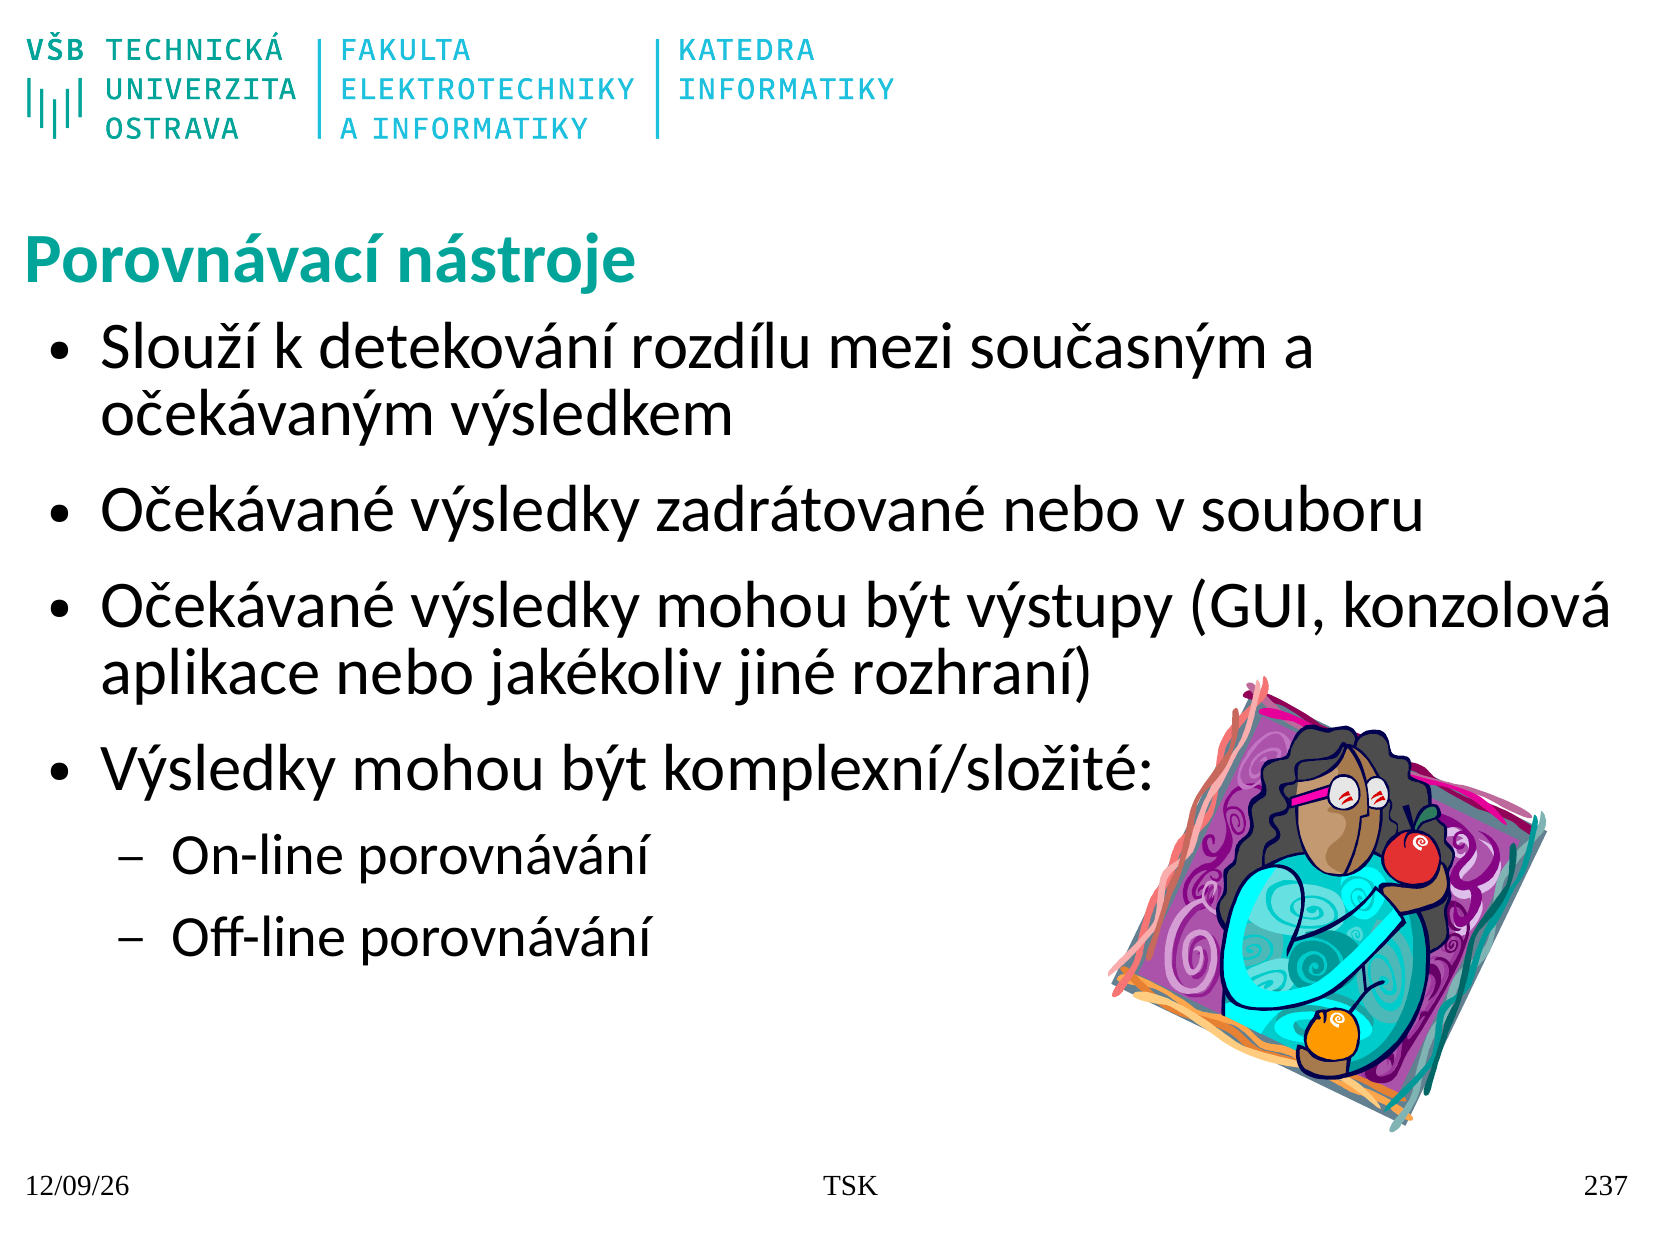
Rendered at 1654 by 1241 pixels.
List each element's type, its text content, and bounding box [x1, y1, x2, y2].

list Slouží k detekování rozdílu mezi současným a očekávaným výsledkem Očekávané výsledky zadrátované nebo v souboru Očekávané výsledky mohou být výstupy (GUI, konzolová aplikace nebo jakékoliv jiné rozhraní) Výsledky mohou být komplexní/složité: On-line porovnávání Off-line porovnávání [30, 318, 1629, 1146]
title Porovnávací nástroje [24, 169, 1629, 300]
picture [26, 31, 894, 139]
picture [1108, 669, 1554, 1139]
